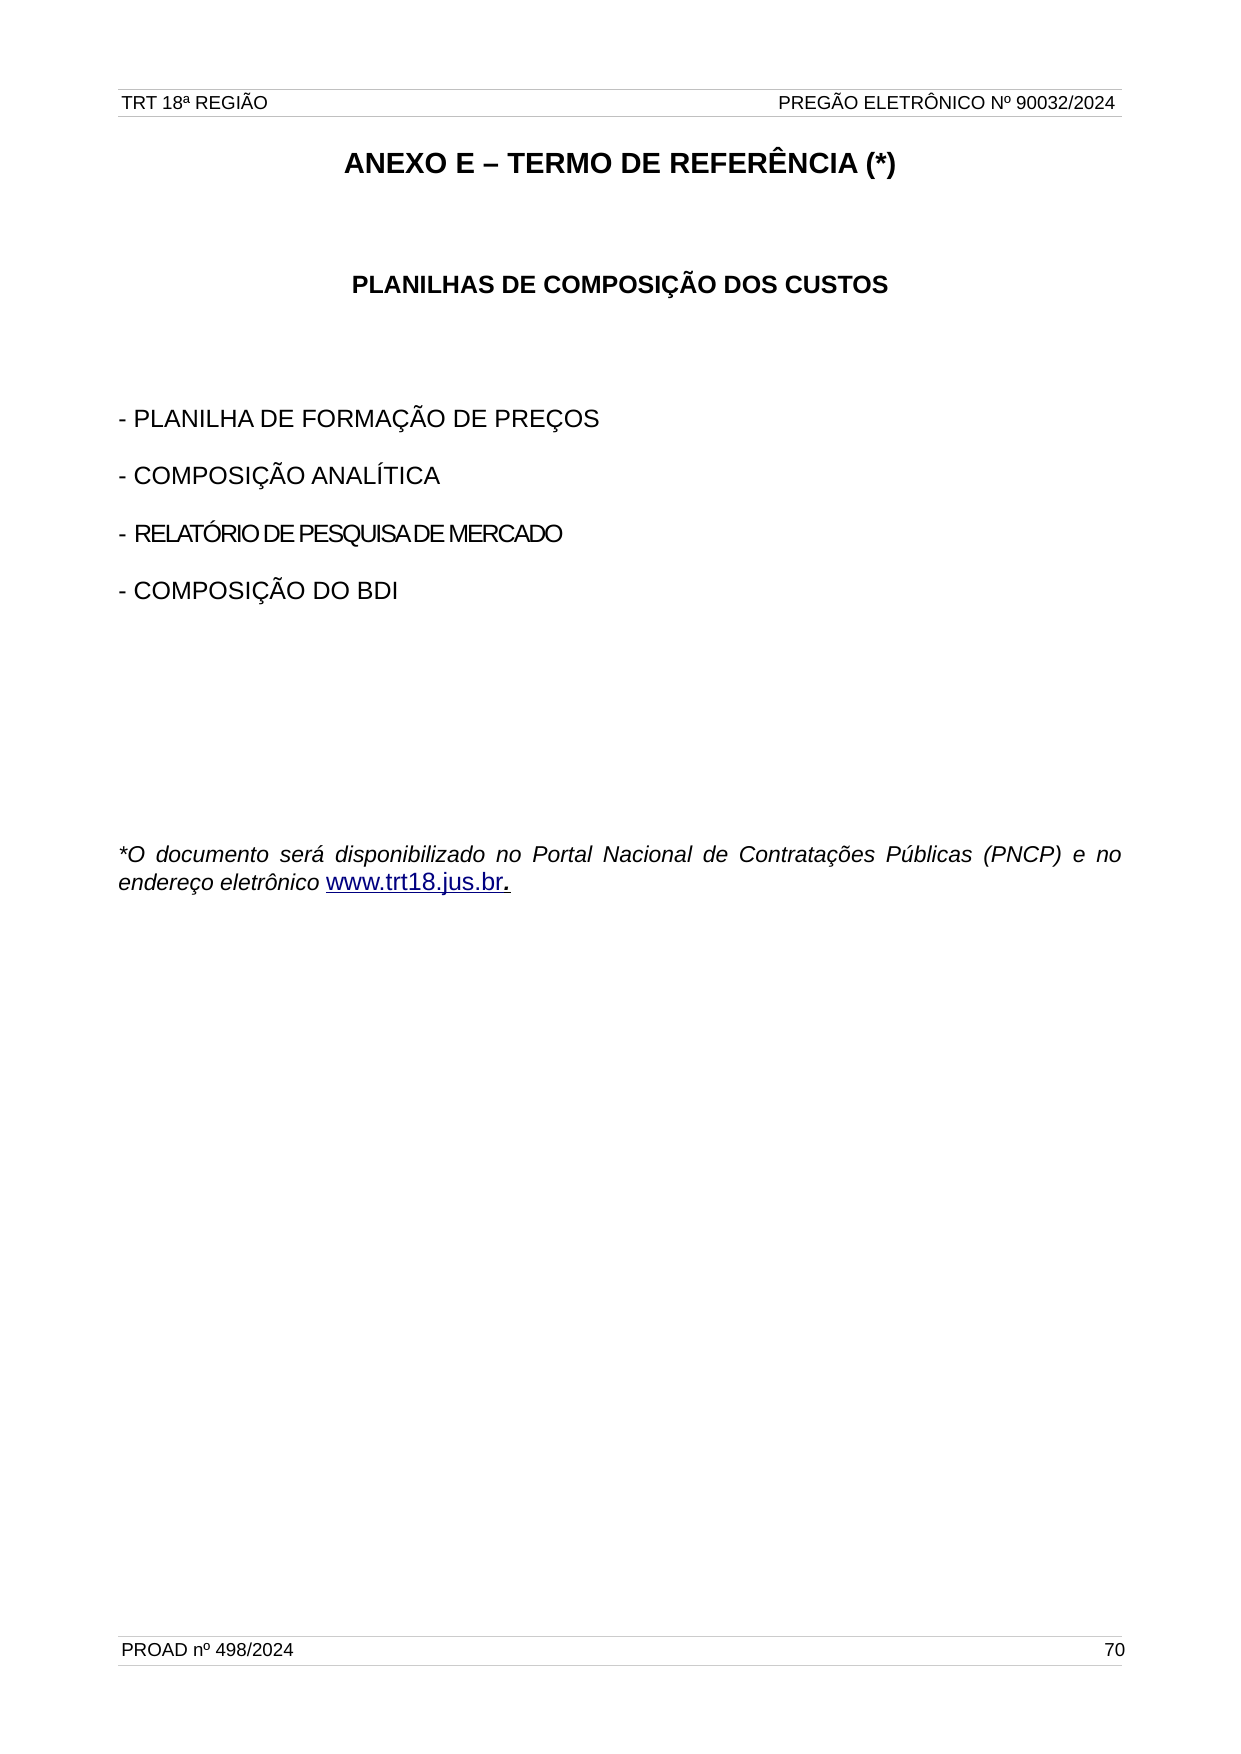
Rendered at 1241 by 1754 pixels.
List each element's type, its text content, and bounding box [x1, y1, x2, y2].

list - COMPOSIÇÃO ANALÍTICA [118, 461, 1122, 490]
list - PLANILHA DE FORMAÇÃO DE PREÇOS [118, 403, 1122, 432]
text *O documento será disponibilizado no Portal Nacional de Contratações Públicas (PNCP) e no endereço eletrônico www.trt18.jus.br. [118, 841, 1122, 896]
text PLANILHAS DE COMPOSIÇÃO DOS CUSTOS [118, 270, 1122, 299]
text - COMPOSIÇÃO DO BDI [118, 576, 1122, 605]
text - RELATÓRIO DE PESQUISA DE MERCADO [118, 518, 1122, 547]
text ANEXO E – TERMO DE REFERÊNCIA (*) [118, 146, 1122, 179]
